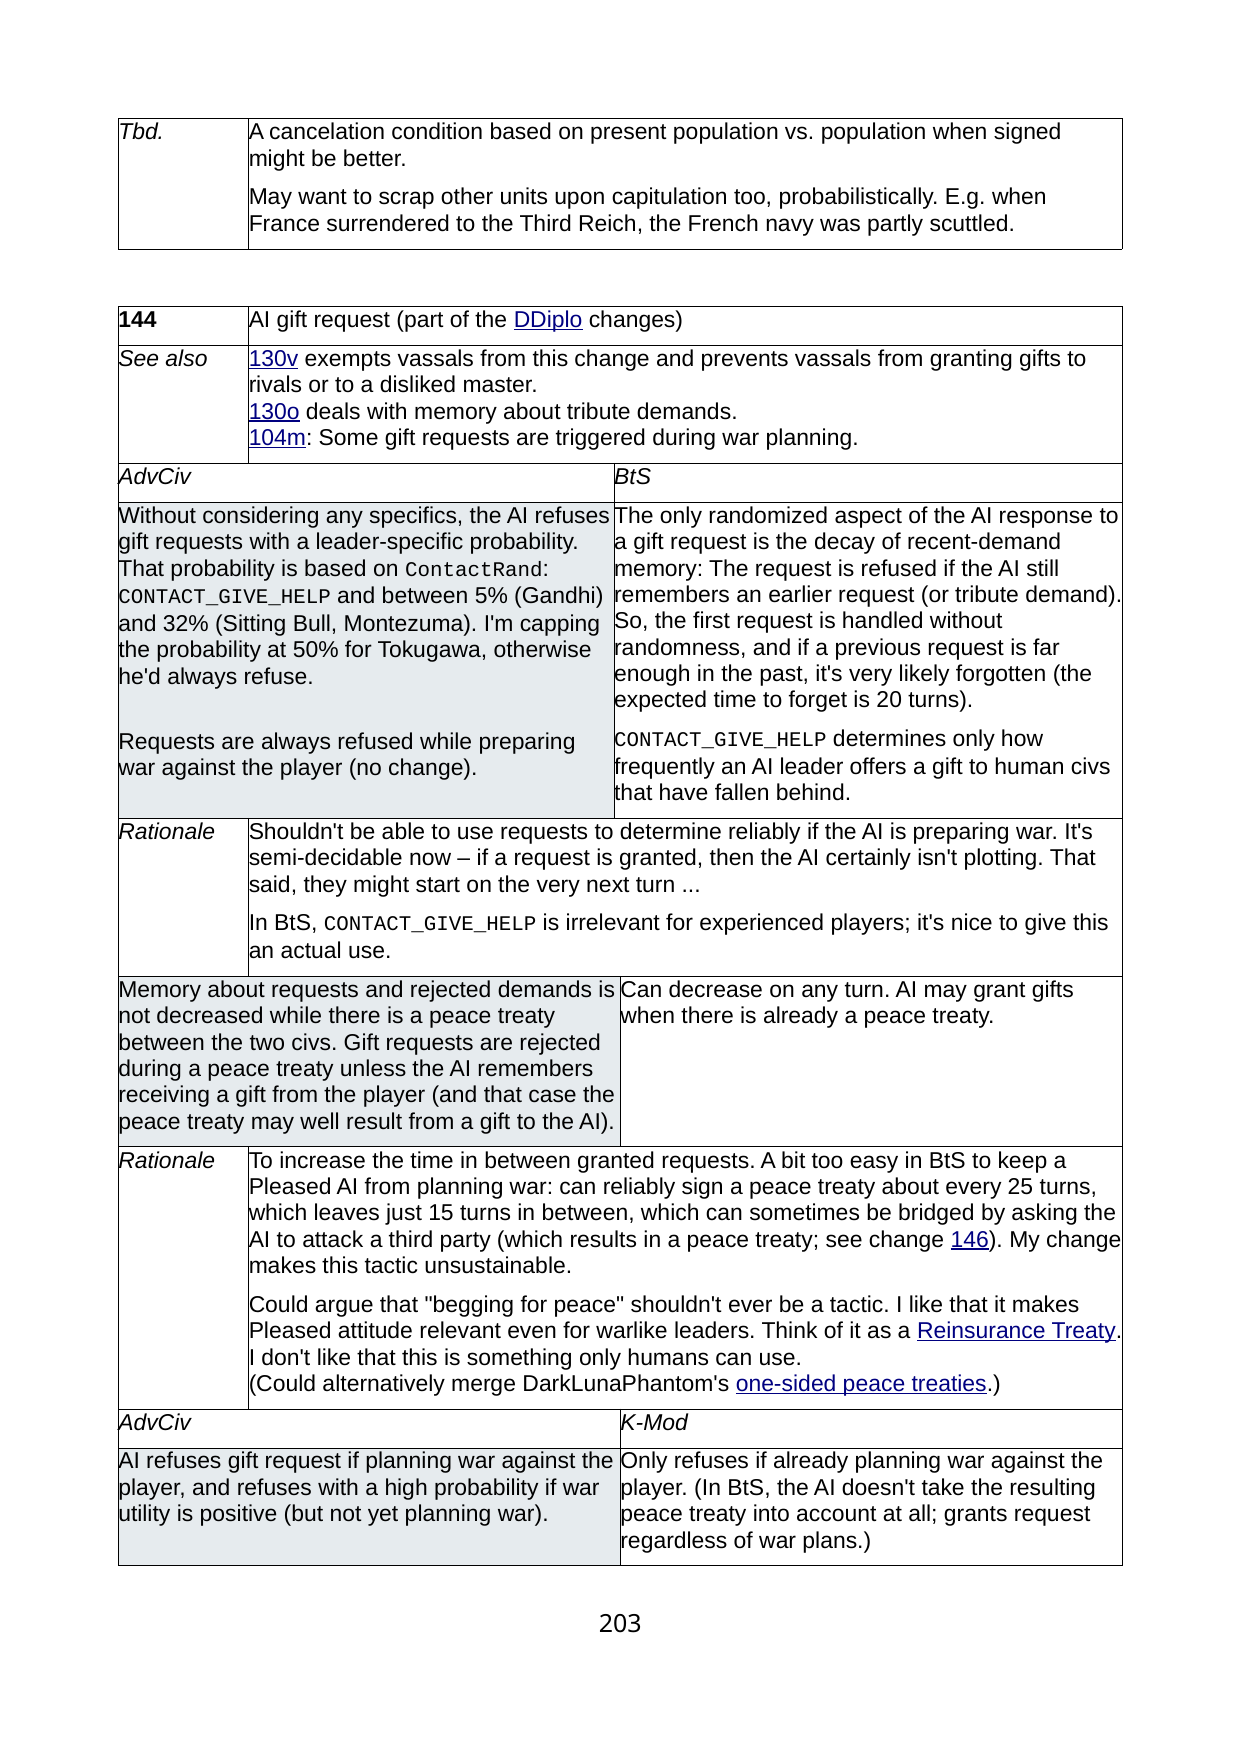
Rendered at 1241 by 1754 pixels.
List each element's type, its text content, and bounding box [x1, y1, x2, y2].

table_cell AI refuses gift request if planning war against the player, and refuses with a high probability if war utility is positive (but not yet planning war). [119, 1449, 620, 1565]
table_cell See also [119, 346, 248, 463]
table_cell K-Mod [621, 1410, 1122, 1447]
table_cell Shouldn't be able to use requests to determine reliably if the AI is preparing war. It's semi-decidable now – if a request is granted, then the AI certainly isn't plotting. That said, they might start on the very next turn ... In BtS, CONTACT_GIVE_HELP is irrelevant for experienced players; it's nice to give this an actual use. [249, 819, 1122, 976]
table_cell Can decrease on any turn. AI may grant gifts when there is already a peace treaty. [621, 977, 1122, 1146]
table_cell AdvCiv [119, 464, 614, 502]
table_cell A cancelation condition based on present population vs. population when signed might be better. May want to scrap other units upon capitulation too, probabilistically. E.g. when France surrendered to the Third Reich, the French navy was partly scuttled. [249, 119, 1122, 248]
table_cell Tbd. [119, 119, 248, 248]
table_cell Rationale [119, 819, 248, 976]
table_header 144 [119, 307, 248, 345]
table_cell BtS [615, 464, 1122, 502]
table_cell AdvCiv [119, 1410, 620, 1447]
table_cell Only refuses if already planning war against the player. (In BtS, the AI doesn't take the resulting peace treaty into account at all; grants request regardless of war plans.) [621, 1449, 1122, 1565]
table_cell Memory about requests and rejected demands is not decreased while there is a peace treaty between the two civs. Gift requests are rejected during a peace treaty unless the AI remembers receiving a gift from the player (and that case the peace treaty may well result from a gift to the AI). [119, 977, 620, 1146]
table_cell Without considering any specifics, the AI refuses gift requests with a leader-specific probability. That probability is based on ContactRand: CONTACT_GIVE_HELP and between 5% (Gandhi) and 32% (Sitting Bull, Montezuma). I'm capping the probability at 50% for Tokugawa, otherwise he'd always refuse. Requests are always refused while preparing war against the player (no change). [119, 503, 614, 818]
table_cell 130v exempts vassals from this change and prevents vassals from granting gifts to rivals or to a disliked master. 130o deals with memory about tribute demands. 104m: Some gift requests are triggered during war planning. [249, 346, 1122, 463]
table_header AI gift request (part of the DDiplo changes) [249, 307, 1122, 345]
table_cell Rationale [119, 1147, 248, 1408]
table_cell The only randomized aspect of the AI response to a gift request is the decay of recent-demand memory: The request is refused if the AI still remembers an earlier request (or tribute demand). So, the first request is handled without randomness, and if a previous request is far enough in the past, it's very likely forgotten (the expected time to forget is 20 turns). CONTACT_GIVE_HELP determines only how frequently an AI leader offers a gift to human civs that have fallen behind. [615, 503, 1122, 818]
table_cell To increase the time in between granted requests. A bit too easy in BtS to keep a Pleased AI from planning war: can reliably sign a peace treaty about every 25 turns, which leaves just 15 turns in between, which can sometimes be bridged by asking the AI to attack a third party (which results in a peace treaty; see change 146). My change makes this tactic unsustainable. Could argue that "begging for peace" shouldn't ever be a tactic. I like that it makes Pleased attitude relevant even for warlike leaders. Think of it as a Reinsurance Treaty. I don't like that this is something only humans can use. (Could alternatively merge DarkLunaPhantom's one-sided peace treaties.) [249, 1147, 1122, 1408]
